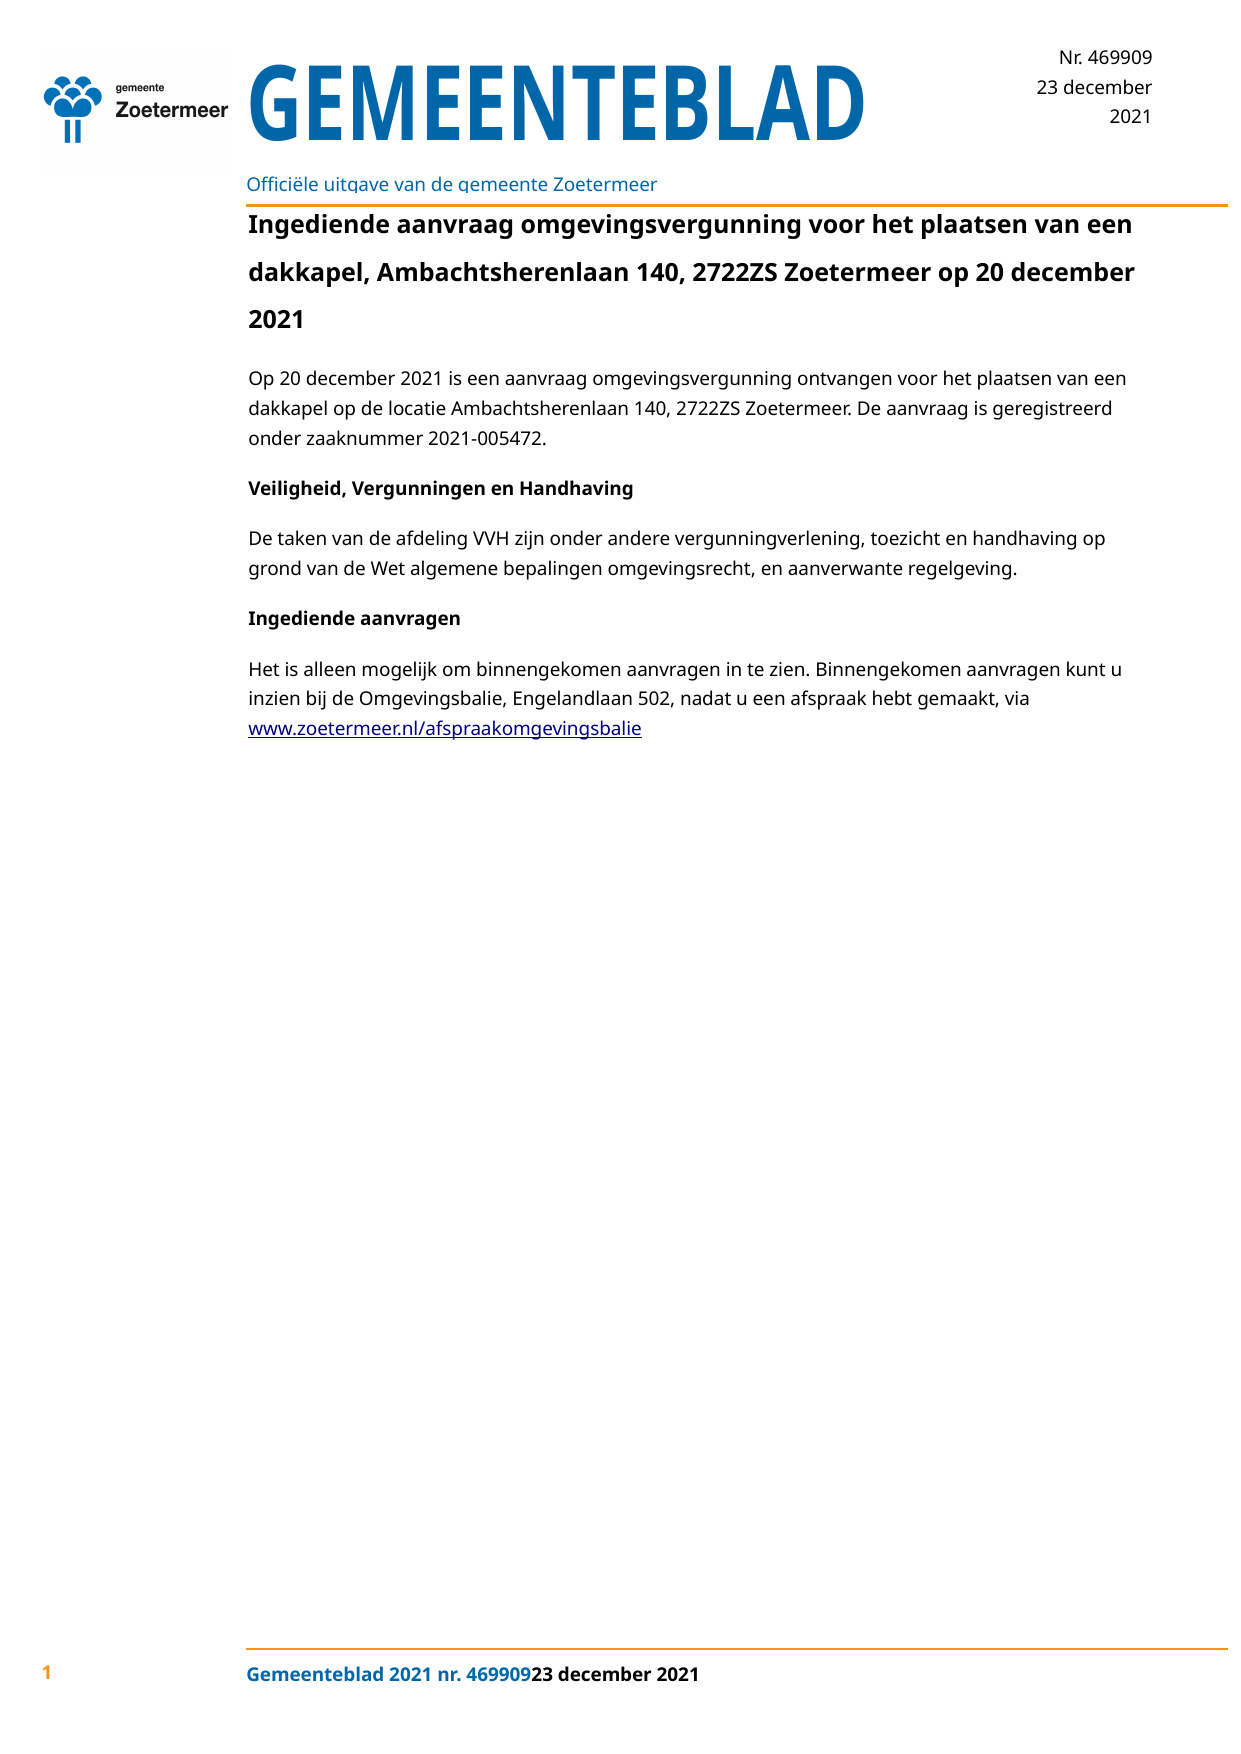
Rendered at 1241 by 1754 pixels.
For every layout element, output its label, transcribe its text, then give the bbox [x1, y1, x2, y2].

text Ingediende aanvragen [248, 606, 1152, 631]
picture [41, 47, 231, 172]
text Op 20 december 2021 is een aanvraag omgevingsvergunning ontvangen voor het plaatsen van een dakkapel op de locatie Ambachtsherenlaan 140, 2722ZS Zoetermeer. De aanvraag is geregistreerd onder zaaknummer 2021-005472. [248, 366, 1152, 450]
text Het is alleen mogelijk om binnengekomen aanvragen in te zien. Binnengekomen aanvragen kunt u inzien bij de Omgevingsbalie, Engelandlaan 502, nadat u een afspraak hebt gemaakt, via www.zoetermeer.nl/afspraakomgevingsbalie [248, 656, 1152, 741]
text Veiligheid, Vergunningen en Handhaving [248, 475, 1152, 501]
text De taken van de afdeling VVH zijn onder andere vergunningverlening, toezicht en handhaving op grond van de Wet algemene bepalingen omgevingsrecht, en aanverwante regelgeving. [248, 526, 1152, 581]
text Ingediende aanvraag omgevingsvergunning voor het plaatsen van een dakkapel, Ambachtsherenlaan 140, 2722ZS Zoetermeer op 20 december 2021 [248, 207, 1152, 336]
